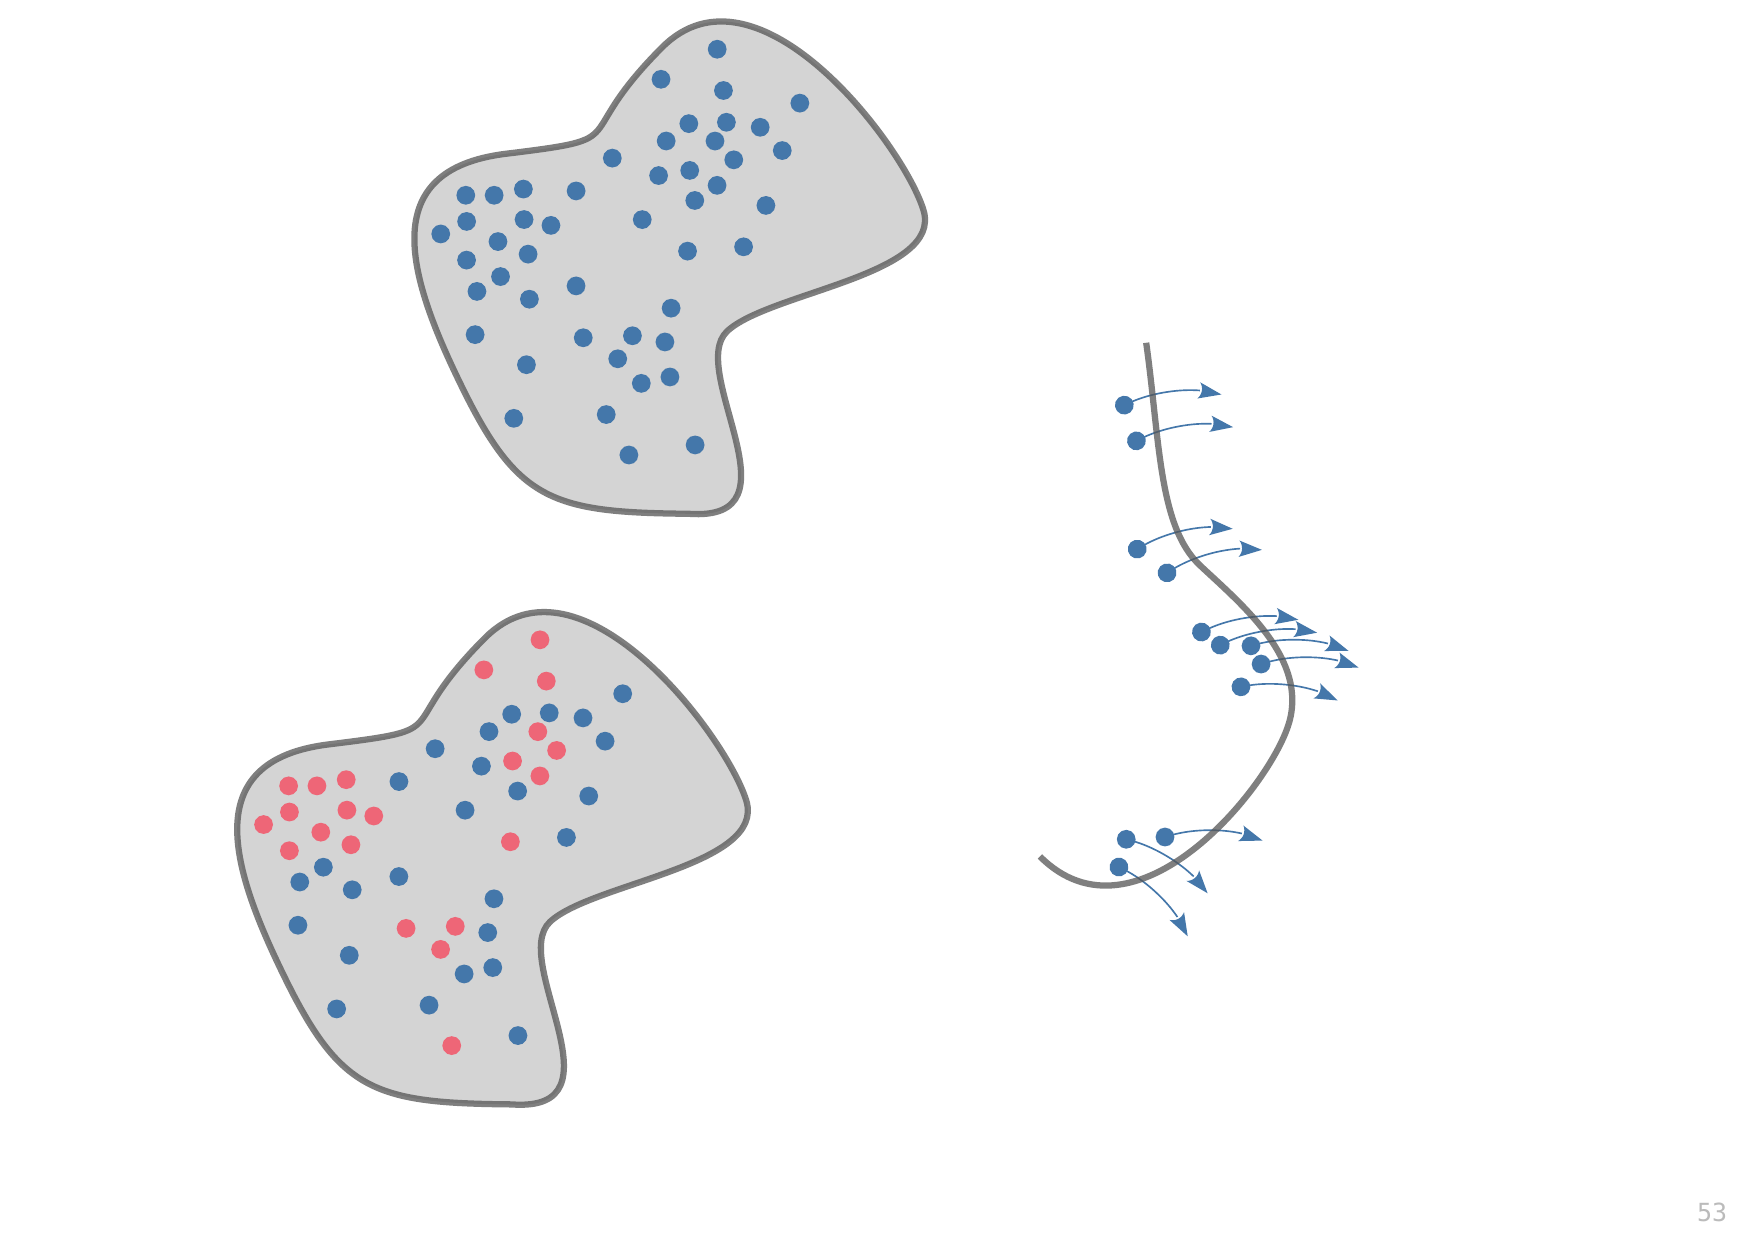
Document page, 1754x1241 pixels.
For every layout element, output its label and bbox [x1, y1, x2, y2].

text_box [1157, 563, 1177, 582]
text_box [1241, 636, 1271, 674]
text_box [1231, 677, 1251, 697]
text_box [1127, 431, 1146, 451]
text_box [1128, 540, 1147, 559]
text_box [1109, 857, 1129, 877]
text_box [1155, 827, 1175, 847]
text_box [1192, 622, 1211, 642]
text_box [237, 612, 748, 1105]
text_box [414, 21, 926, 515]
text_box [1116, 829, 1136, 849]
text_box [1210, 635, 1230, 655]
text_box [1115, 395, 1134, 415]
